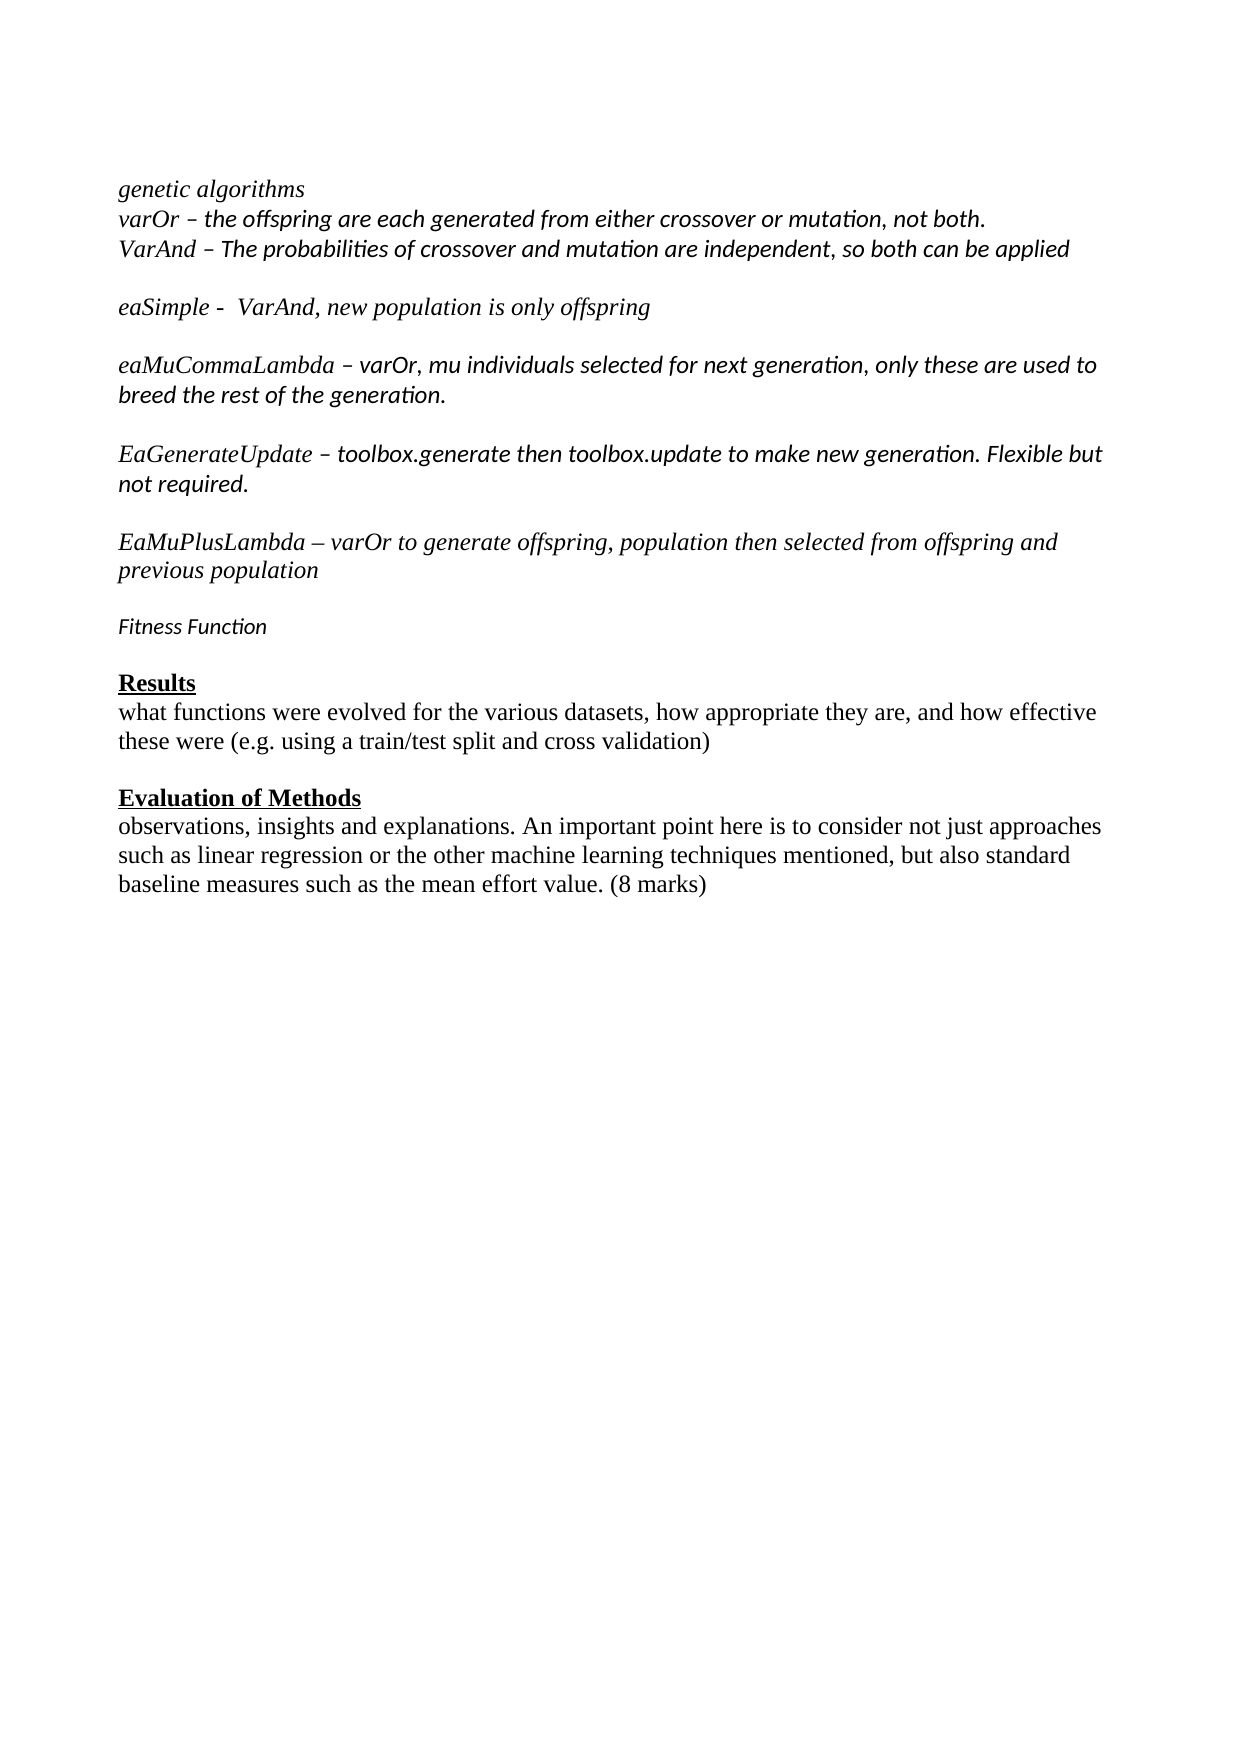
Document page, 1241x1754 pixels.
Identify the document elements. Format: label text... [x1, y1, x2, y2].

text EaMuPlusLambda – varOr to generate offspring, population then selected from offspring and previous population [118, 527, 1122, 584]
text what functions were evolved for the various datasets, how appropriate they are, and how effective these were (e.g. using a train/test split and cross validation) [118, 697, 1122, 755]
text genetic algorithms [118, 174, 1122, 203]
text Results [118, 668, 1122, 697]
text VarAnd – The probabilities of crossover and mutation are independent, so both can be applied [118, 233, 1122, 264]
text Fitness Function [118, 612, 1122, 640]
text eaSimple - VarAnd, new population is only offspring [118, 292, 1122, 321]
text EaGenerateUpdate – toolbox.generate then toolbox.update to make new generation. Flexible but not required. [118, 438, 1122, 499]
text eaMuCommaLambda – varOr, mu individuals selected for next generation, only these are used to breed the rest of the generation. [118, 349, 1122, 410]
text observations, insights and explanations. An important point here is to consider not just approaches such as linear regression or the other machine learning techniques mentioned, but also standard baseline measures such as the mean effort value. (8 marks) [118, 811, 1122, 898]
text Evaluation of Methods [118, 783, 1122, 811]
text varOr – the offspring are each generated from either crossover or mutation, not both. [118, 203, 1122, 233]
